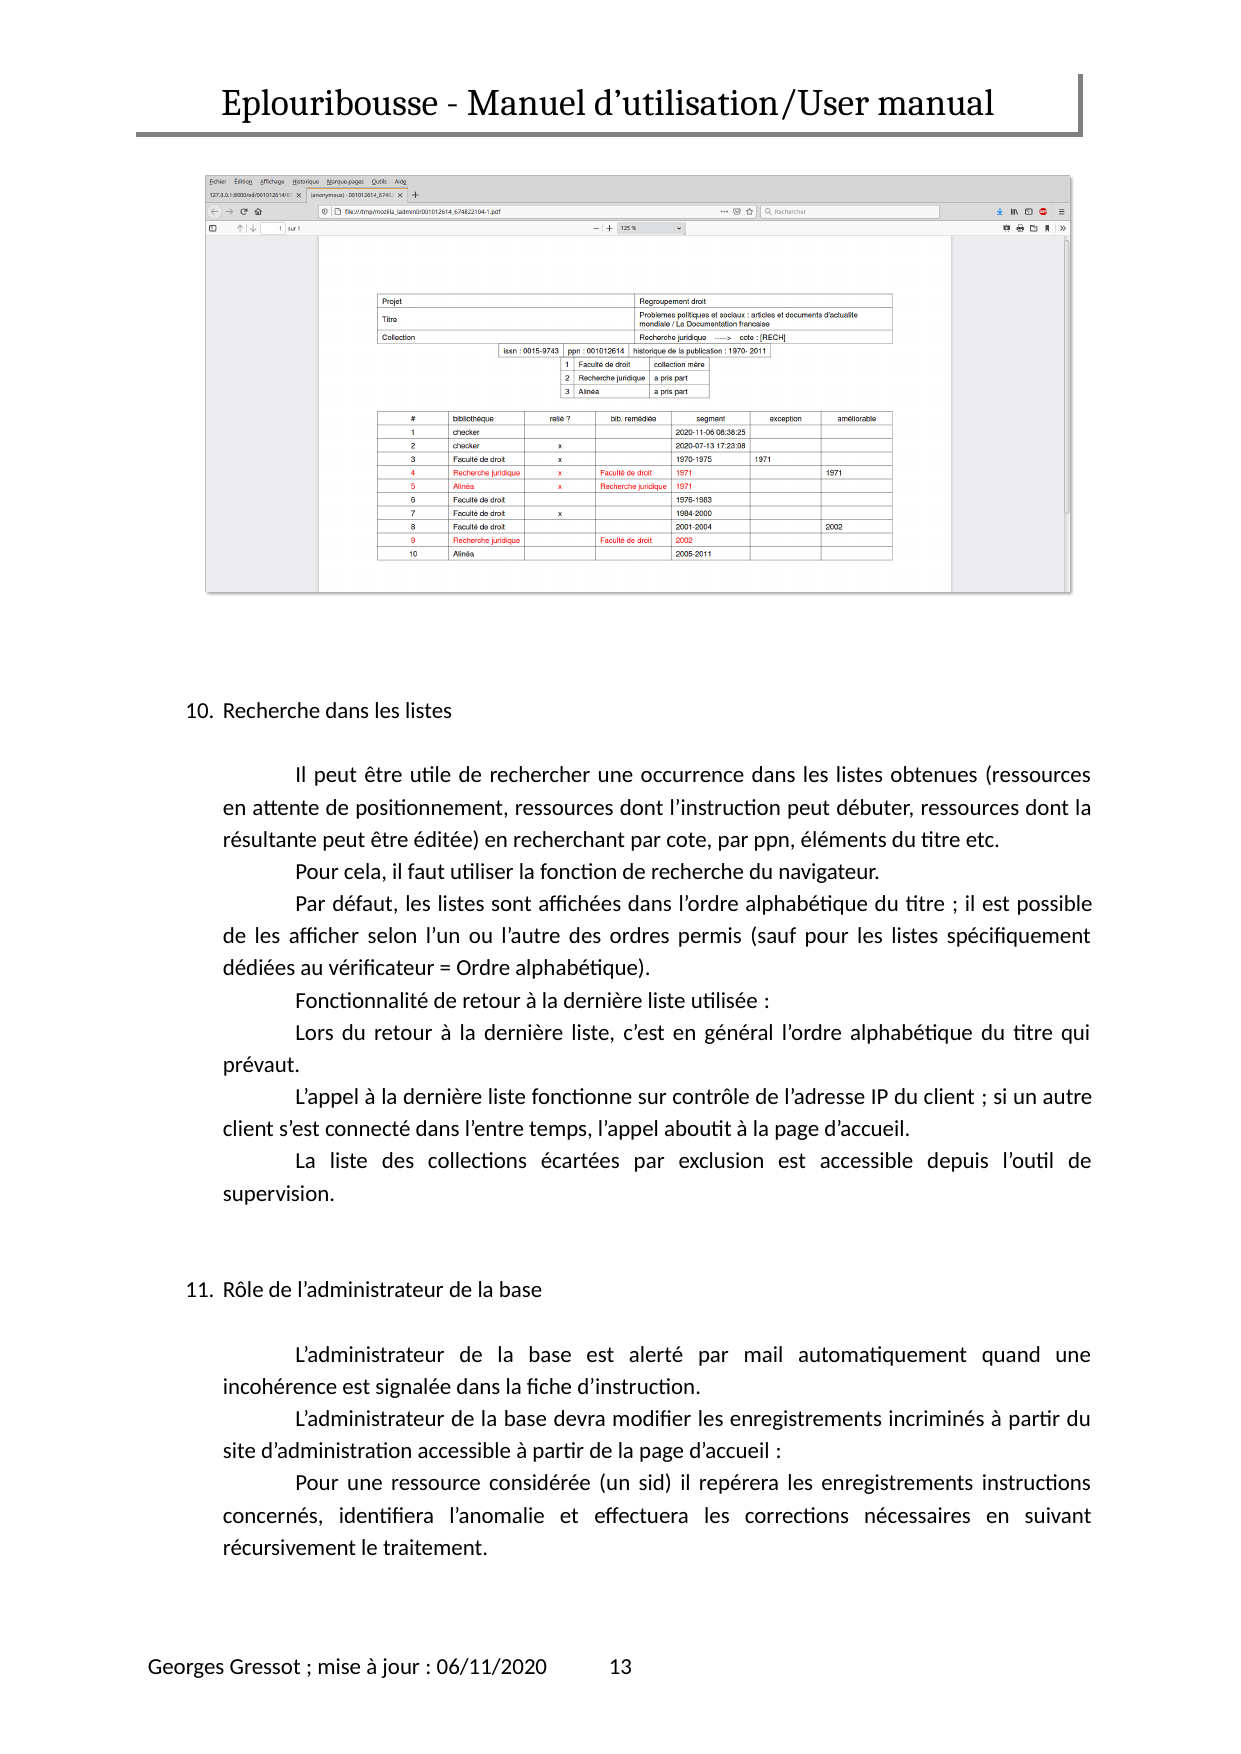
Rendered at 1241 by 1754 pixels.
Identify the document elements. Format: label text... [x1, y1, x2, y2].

list L’administrateur de la base est alerté par mail automatiquement quand une incohérence est signalée dans la fiche d’instruction. [223, 1340, 1093, 1400]
list Pour une ressource considérée (un sid) il repérera les enregistrements instructions concernés, identifiera l’anomalie et effectuera les corrections nécessaires en suivant récursivement le traitement. [223, 1468, 1093, 1561]
list L’appel à la dernière liste fonctionne sur contrôle de l’adresse IP du client ; si un autre client s’est connecté dans l’entre temps, l’appel aboutit à la page d’accueil. [223, 1082, 1093, 1142]
list Par défaut, les listes sont affichées dans l’ordre alphabétique du titre ; il est possible de les afficher selon l’un ou l’autre des ordres permis (sauf pour les listes spécifiquement dédiées au vérificateur = Ordre alphabétique). [223, 889, 1093, 982]
list Rôle de l’administrateur de la base [185, 1275, 1093, 1303]
list Recherche dans les listes [185, 696, 1093, 724]
list Lors du retour à la dernière liste, c’est en général l’ordre alphabétique du titre qui prévaut. [223, 1018, 1093, 1078]
list La liste des collections écartées par exclusion est accessible depuis l’outil de supervision. [223, 1147, 1093, 1207]
picture [203, 173, 1074, 596]
list Pour cela, il faut utiliser la fonction de recherche du navigateur. [223, 857, 1093, 885]
list Fonctionnalité de retour à la dernière liste utilisée : [223, 986, 1093, 1014]
list Il peut être utile de rechercher une occurrence dans les listes obtenues (ressources en attente de positionnement, ressources dont l’instruction peut débuter, ressources dont la résultante peut être éditée) en recherchant par cote, par ppn, éléments du titre etc. [223, 760, 1093, 853]
list L’administrateur de la base devra modifier les enregistrements incriminés à partir du site d’administration accessible à partir de la page d’accueil : [223, 1404, 1093, 1464]
